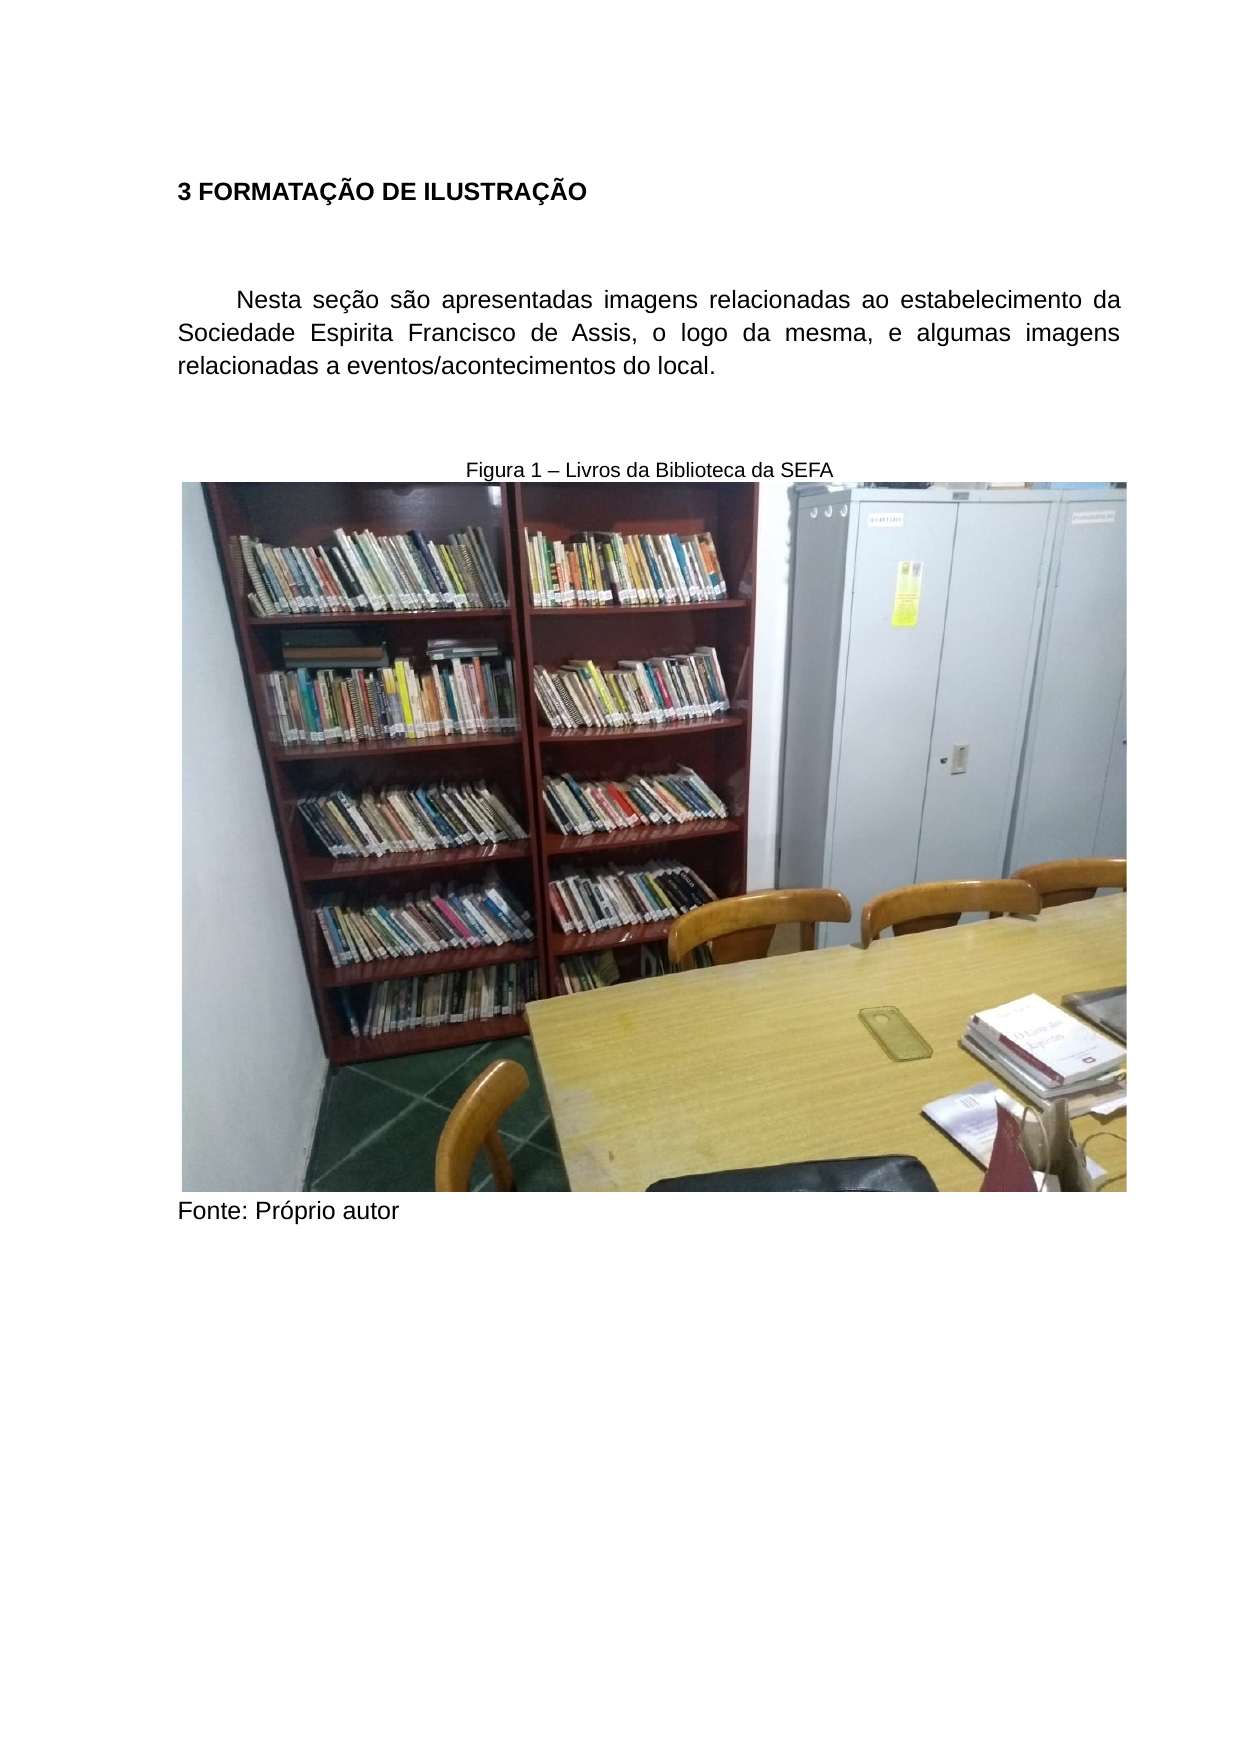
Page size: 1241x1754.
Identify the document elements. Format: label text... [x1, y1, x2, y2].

text Figura 1 – Livros da Biblioteca da SEFA [177, 458, 1122, 482]
text Fonte: Próprio autor [177, 1192, 1122, 1224]
picture [181, 482, 1127, 1192]
text Nesta seção são apresentadas imagens relacionadas ao estabelecimento da Sociedade Espirita Francisco de Assis, o logo da mesma, e algumas imagens relacionadas a eventos/acontecimentos do local. [177, 285, 1122, 380]
text 3 FORMATAÇÃO DE ILUSTRAÇÃO [177, 177, 1122, 206]
